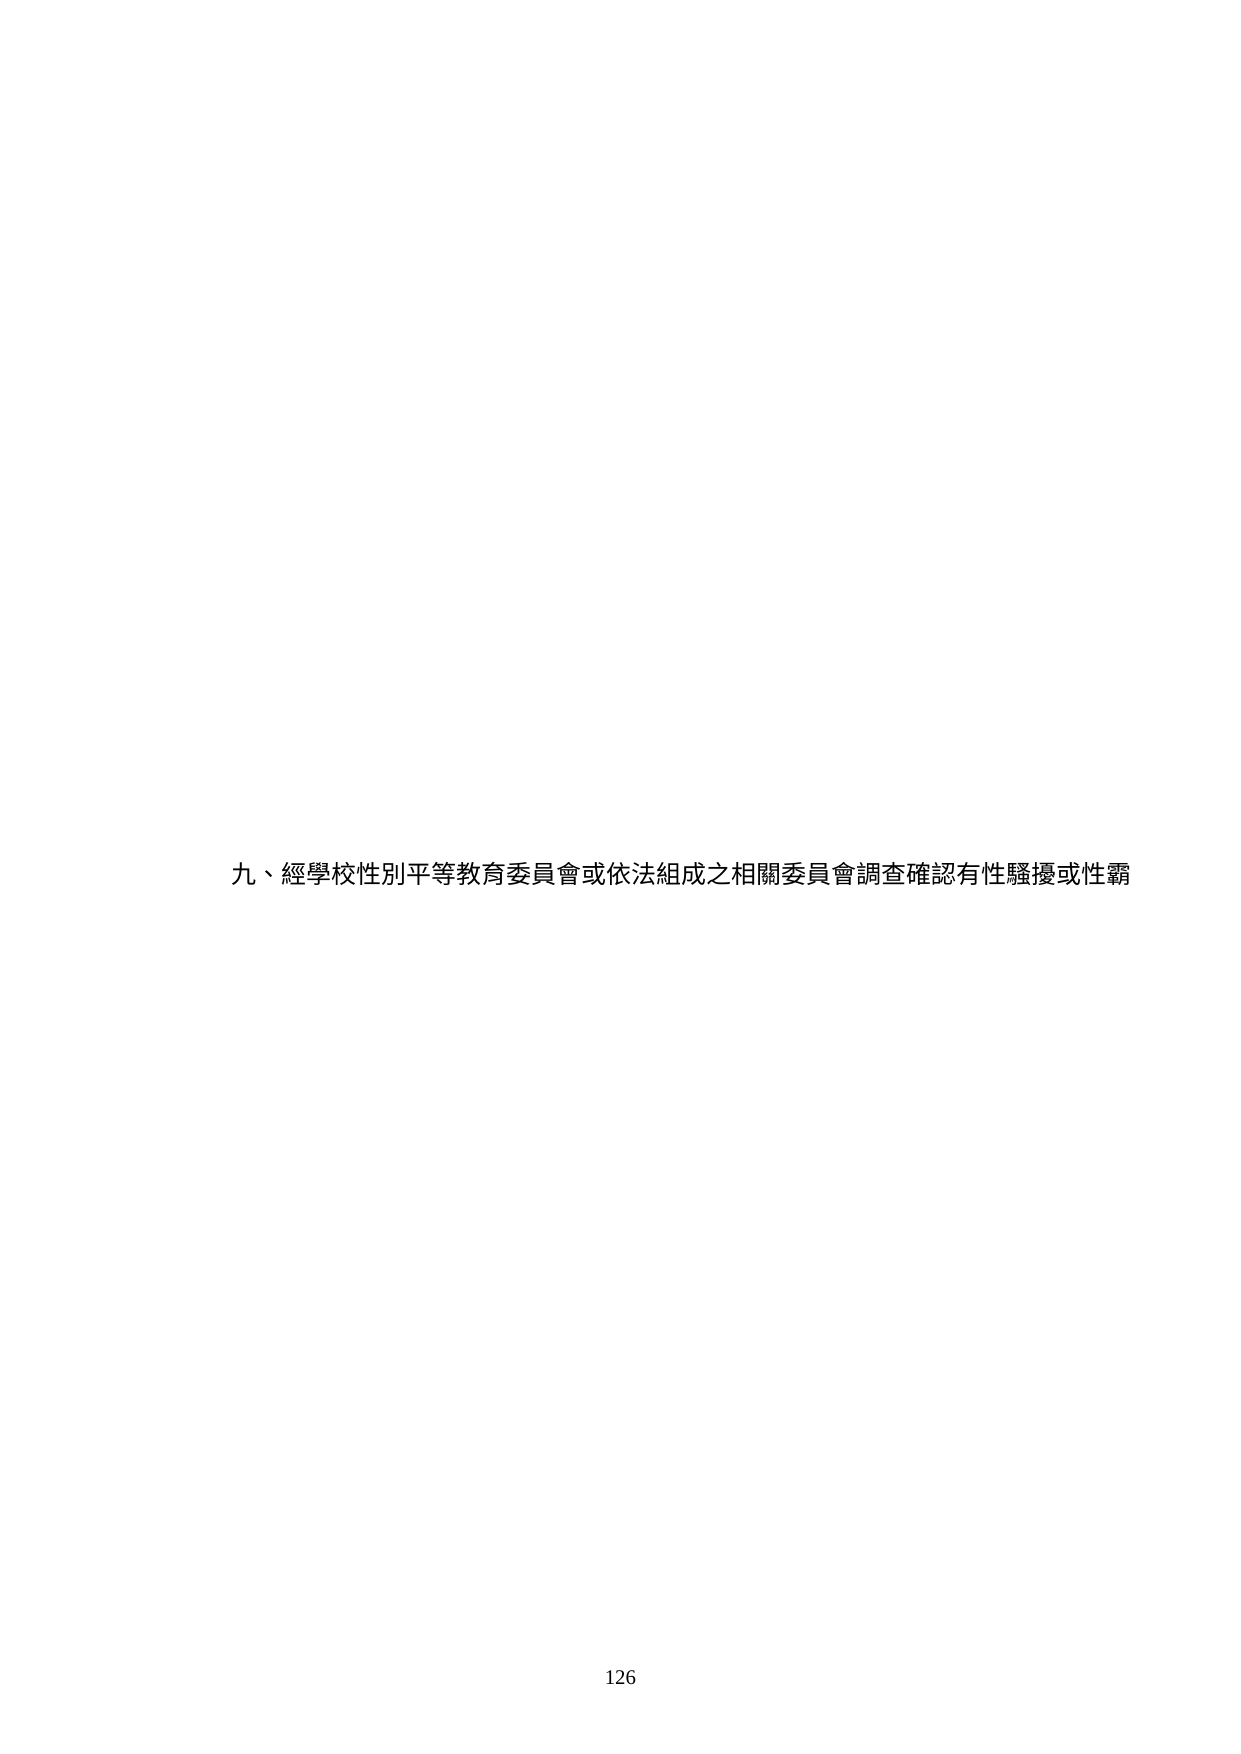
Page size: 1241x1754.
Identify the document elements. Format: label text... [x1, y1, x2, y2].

text 九、經學校性別平等教育委員會或依法組成之相關委員會調查確認有性騷擾或性霸 [231, 831, 1134, 893]
